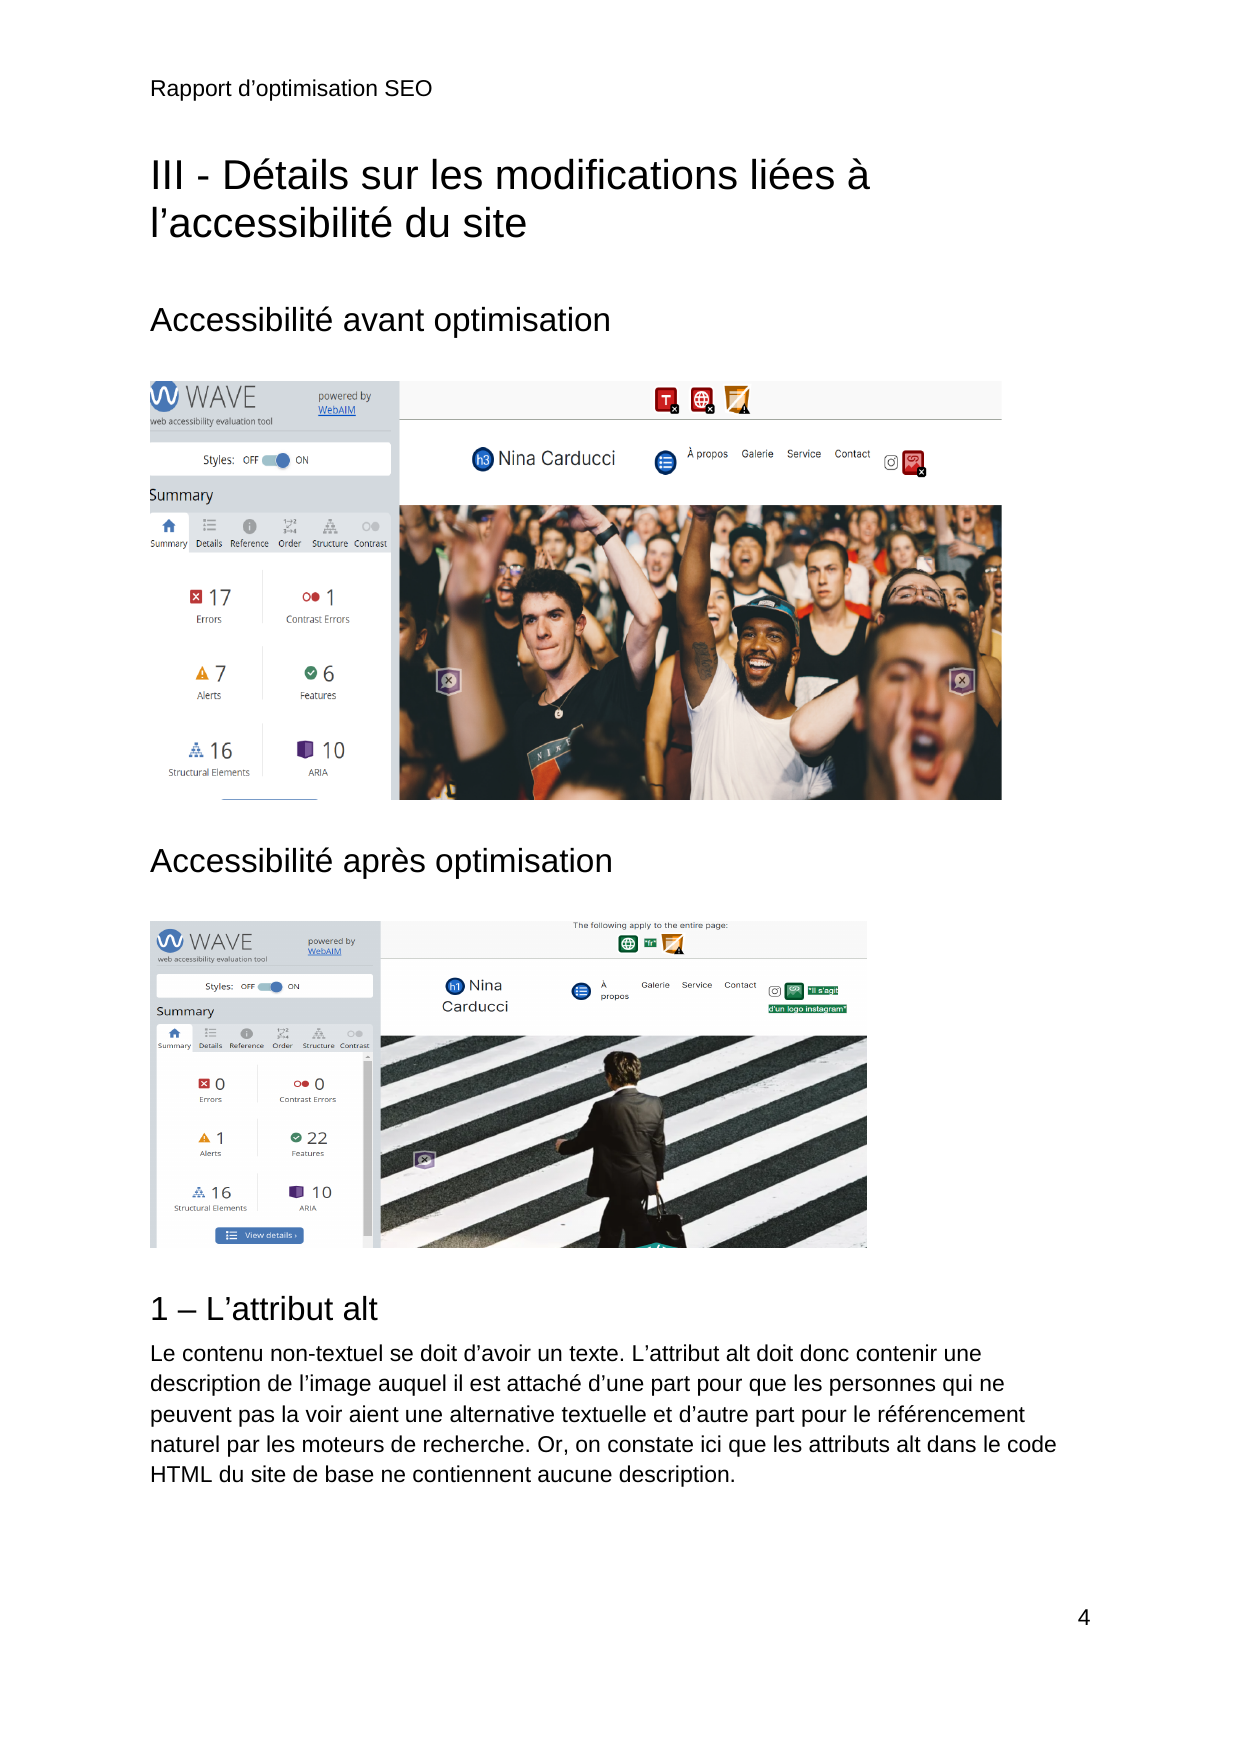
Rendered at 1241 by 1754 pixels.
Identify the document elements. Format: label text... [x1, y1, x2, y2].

subtitle Accessibilité avant optimisation [150, 300, 1090, 338]
text Le contenu non-textuel se doit d’avoir un texte. L’attribut alt doit donc contenir une description de l’image auquel il est attaché d’une part pour que les personnes qui ne peuvent pas la voir aient une alternative textuelle et d’autre part pour le référencement naturel par les moteurs de recherche. Or, on constate ici que les attributs alt dans le code HTML du site de base ne contiennent aucune description. [150, 1340, 1090, 1487]
subtitle III - Détails sur les modifications liées à l’accessibilité du site [150, 150, 1090, 246]
subtitle 1 – L’attribut alt [150, 1289, 1090, 1328]
subtitle Accessibilité après optimisation [150, 841, 1090, 879]
